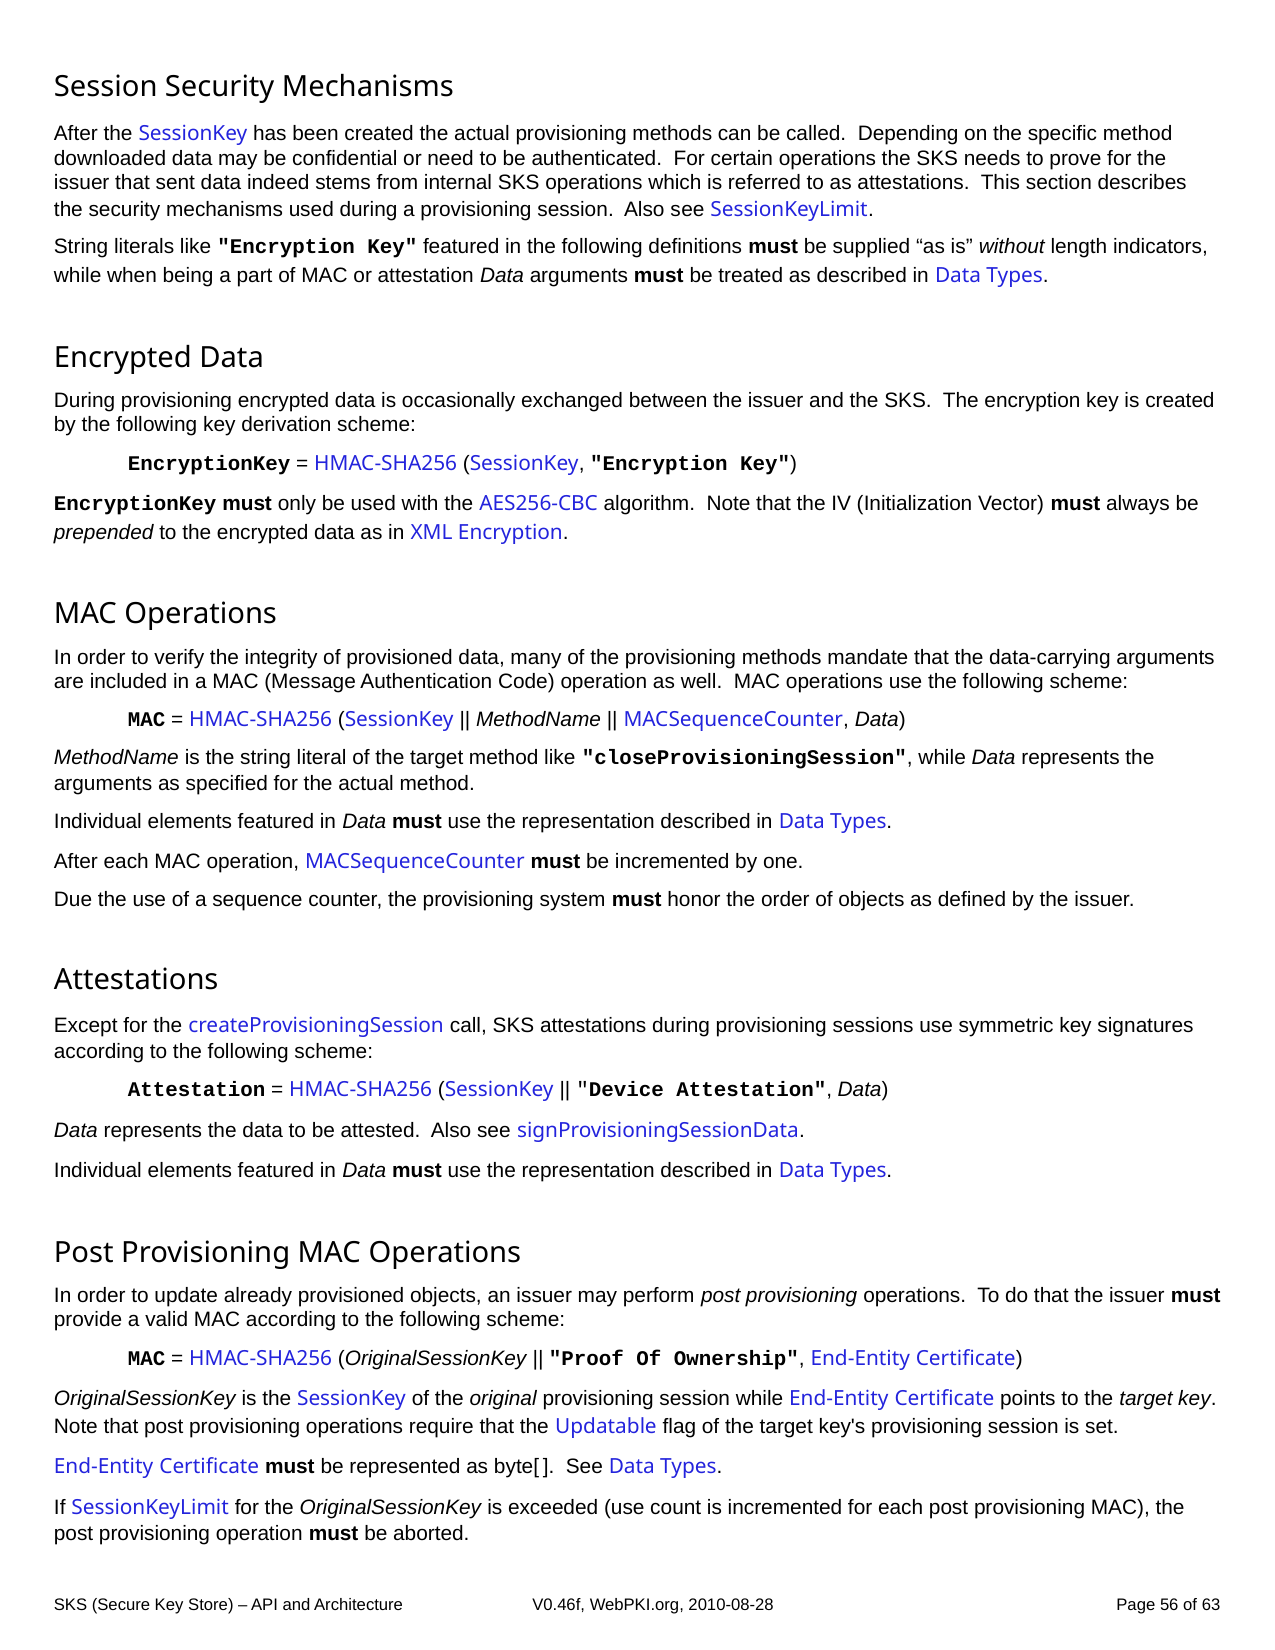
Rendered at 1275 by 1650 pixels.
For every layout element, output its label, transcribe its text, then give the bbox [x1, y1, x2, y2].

text End-Entity Certificate must be represented as byte[ ]. See Data Types. [54, 1452, 1221, 1480]
text In order to update already provisioned objects, an issuer may perform post provisioning operations. To do that the issuer must provide a valid MAC according to the following scheme: [54, 1283, 1221, 1331]
subtitle MAC Operations [54, 593, 1221, 632]
subtitle Encrypted Data [54, 336, 1221, 376]
text Data represents the data to be attested. Also see signProvisioningSessionData. [54, 1115, 1221, 1143]
text Attestation = HMAC-SHA256 (SessionKey || "Device Attestation", Data) [54, 1074, 1221, 1103]
subtitle Attestations [54, 958, 1221, 998]
text MethodName is the string literal of the target method like "closeProvisioningSession", while Data represents the arguments as specified for the actual method. [54, 745, 1221, 794]
text MAC = HMAC-SHA256 (SessionKey || MethodName || MACSequenceCounter, Data) [54, 704, 1221, 733]
text Individual elements featured in Data must use the representation described in Data Types. [54, 806, 1221, 835]
text Except for the createProvisioningSession call, SKS attestations during provisioning sessions use symmetric key signatures according to the following scheme: [54, 1010, 1221, 1063]
text After the SessionKey has been created the actual provisioning methods can be called. Depending on the specific method downloaded data may be confidential or need to be authenticated. For certain operations the SKS needs to prove for the issuer that sent data indeed stems from internal SKS operations which is referred to as attestations. This section describes the security mechanisms used during a provisioning session. Also see SessionKeyLimit. [54, 118, 1221, 223]
subtitle Post Provisioning MAC Operations [54, 1231, 1221, 1271]
text After each MAC operation, MACSequenceCounter must be incremented by one. [54, 847, 1221, 875]
text EncryptionKey = HMAC-SHA256 (SessionKey, "Encryption Key") [54, 448, 1221, 476]
subtitle Session Security Mechanisms [54, 66, 1221, 105]
text If SessionKeyLimit for the OriginalSessionKey is exceeded (use count is incremented for each post provisioning MAC), the post provisioning operation must be aborted. [54, 1492, 1221, 1544]
text EncryptionKey must only be used with the AES256-CBC algorithm. Note that the IV (Initialization Vector) must always be prepended to the encrypted data as in XML Encryption. [54, 488, 1221, 545]
text OriginalSessionKey is the SessionKey of the original provisioning session while End-Entity Certificate points to the target key. Note that post provisioning operations require that the Updatable flag of the target key's provisioning session is set. [54, 1383, 1221, 1440]
text In order to verify the integrity of provisioned data, many of the provisioning methods mandate that the data-carrying arguments are included in a MAC (Message Authentication Code) operation as well. MAC operations use the following scheme: [54, 645, 1221, 693]
text Due the use of a sequence counter, the provisioning system must honor the order of objects as defined by the issuer. [54, 887, 1221, 911]
text Individual elements featured in Data must use the representation described in Data Types. [54, 1155, 1221, 1183]
text MAC = HMAC-SHA256 (OriginalSessionKey || "Proof Of Ownership", End-Entity Certificate) [54, 1343, 1221, 1371]
text During provisioning encrypted data is occasionally exchanged between the issuer and the SKS. The encryption key is created by the following key derivation scheme: [54, 388, 1221, 436]
text String literals like "Encryption Key" featured in the following definitions must be supplied “as is” without length indicators, while when being a part of MAC or attestation Data arguments must be treated as described in Data Types. [54, 234, 1221, 289]
